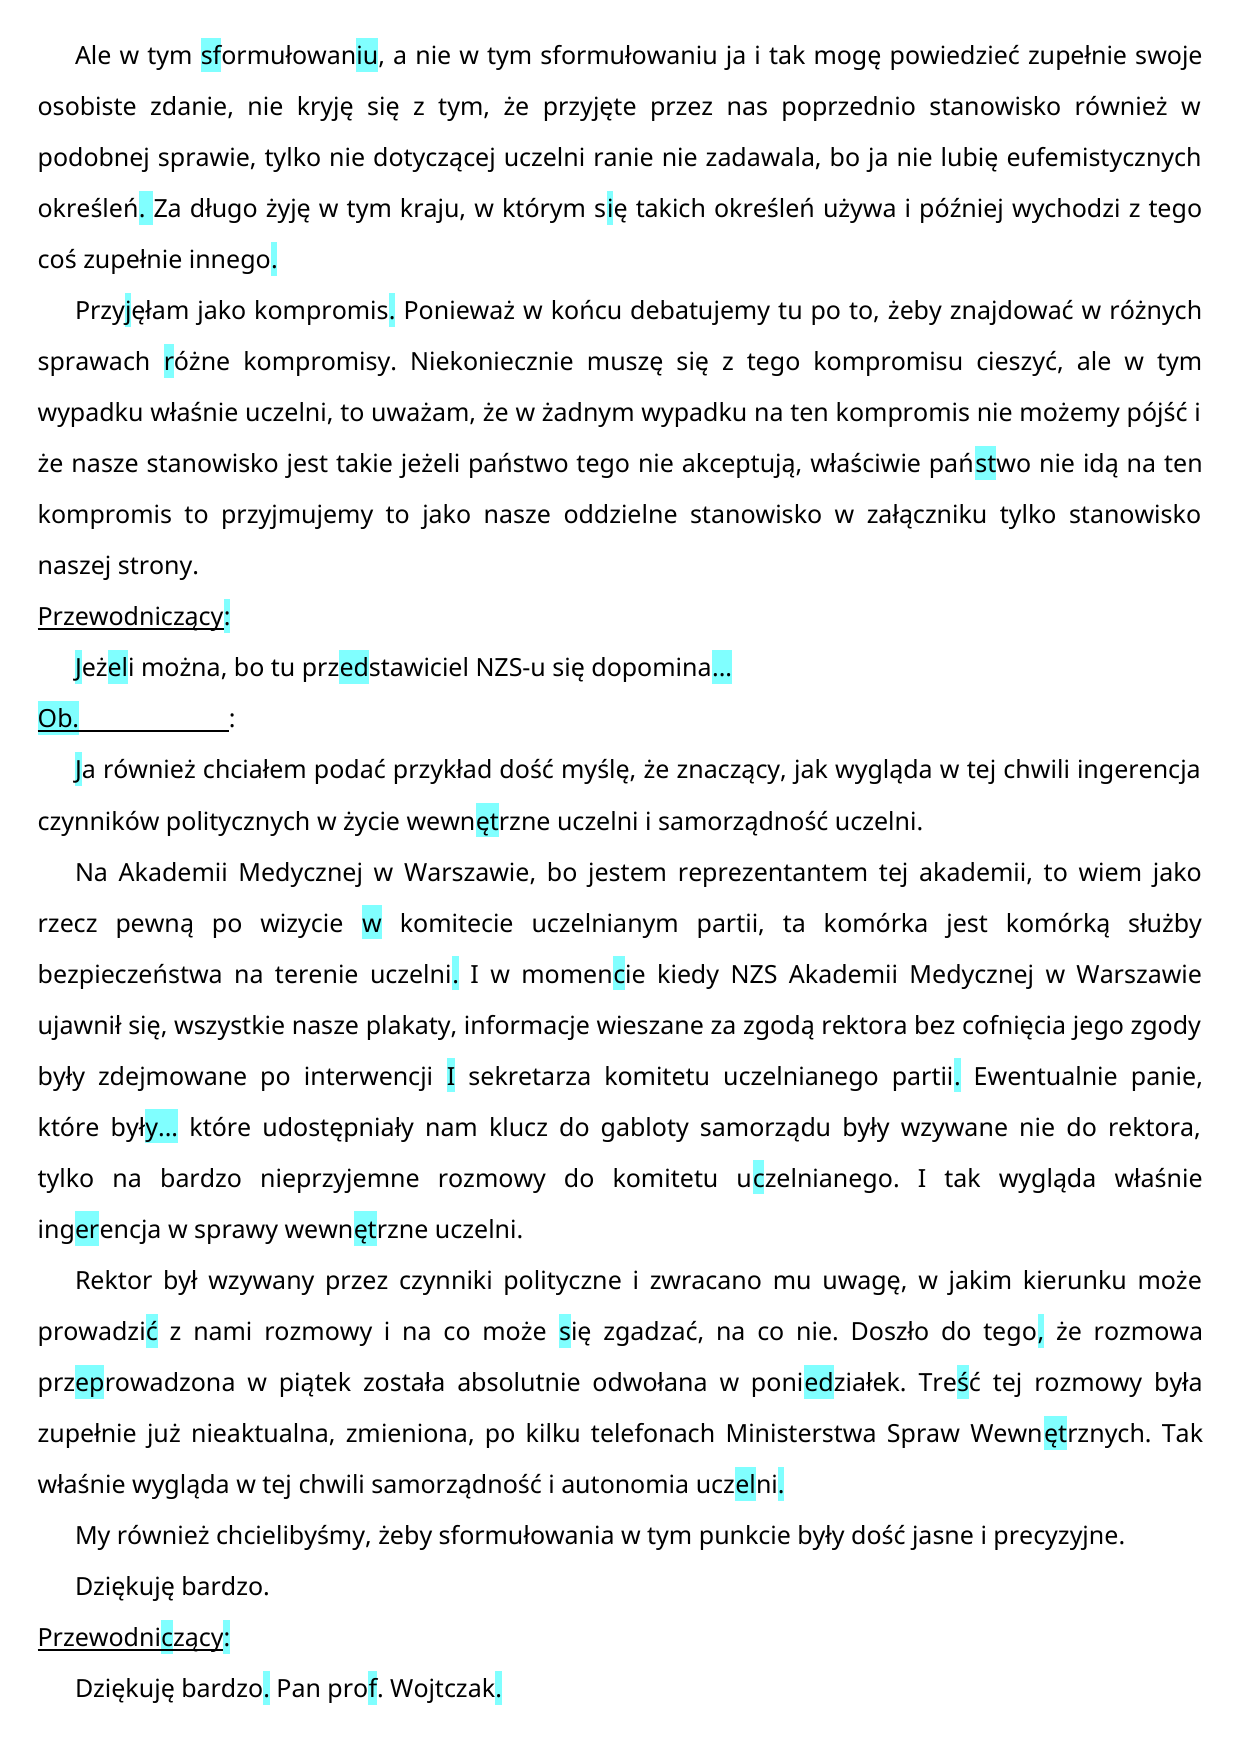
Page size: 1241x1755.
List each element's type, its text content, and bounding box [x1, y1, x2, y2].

text Przyjęłam jako kompromis. Ponieważ w końcu debatujemy tu po to, żeby znajdować w różnych sprawach różne kompromisy. Niekoniecznie muszę się z tego kompromisu cieszyć, ale w tym wypadku właśnie uczelni, to uważam, że w żadnym wypadku na ten kompromis nie możemy pójść i że nasze stanowisko jest takie jeżeli państwo tego nie akceptują, właściwie państwo nie idą na ten kompromis to przyjmujemy to jako nasze oddzielne stanowisko w załączniku tylko stanowisko naszej strony. [37, 293, 1203, 582]
text Przewodniczący: [37, 599, 1203, 633]
text Dziękuję bardzo. Pan prof. Wojtczak. [37, 1671, 1203, 1705]
text Dziękuję bardzo. [37, 1569, 1203, 1603]
text Rektor był wzywany przez czynniki polityczne i zwracano mu uwagę, w jakim kierunku może prowadzić z nami rozmowy i na co może się zgadzać, na co nie. Doszło do tego, że rozmowa przeprowadzona w piątek została absolutnie odwołana w poniedziałek. Treść tej rozmowy była zupełnie już nieaktualna, zmieniona, po kilku telefonach Ministerstwa Spraw Wewnętrznych. Tak właśnie wygląda w tej chwili samorządność i autonomia uczelni. [37, 1262, 1203, 1501]
text Jeżeli można, bo tu przedstawiciel NZS-u się dopomina... [37, 650, 1203, 684]
text Ale w tym sformułowaniu, a nie w tym sformułowaniu ja i tak mogę powiedzieć zupełnie swoje osobiste zdanie, nie kryję się z tym, że przyjęte przez nas poprzednio stanowisko również w podobnej sprawie, tylko nie dotyczącej uczelni ranie nie zadawala, bo ja nie lubię eufemistycznych określeń. Za długo żyję w tym kraju, w którym się takich określeń używa i później wychodzi z tego coś zupełnie innego. [37, 37, 1203, 276]
text Przewodniczący: [37, 1620, 1203, 1654]
text Ja również chciałem podać przykład dość myślę, że znaczący, jak wygląda w tej chwili ingerencja czynników politycznych w życie wewnętrzne uczelni i samorządność uczelni. [37, 752, 1203, 837]
text My również chcielibyśmy, żeby sformułowania w tym punkcie były dość jasne i precyzyjne. [37, 1518, 1203, 1552]
text Na Akademii Medycznej w Warszawie, bo jestem reprezentantem tej akademii, to wiem jako rzecz pewną po wizycie w komitecie uczelnianym partii, ta komórka jest komórką służby bezpieczeństwa na terenie uczelni. I w momencie kiedy NZS Akademii Medycznej w Warszawie ujawnił się, wszystkie nasze plakaty, informacje wieszane za zgodą rektora bez cofnięcia jego zgody były zdejmowane po interwencji I sekretarza komitetu uczelnianego partii. Ewentualnie panie, które były... które udostępniały nam klucz do gabloty samorządu były wzywane nie do rektora, tylko na bardzo nieprzyjemne rozmowy do komitetu uczelnianego. I tak wygląda właśnie ingerencja w sprawy wewnętrzne uczelni. [37, 854, 1203, 1246]
text Ob. : [37, 701, 1203, 735]
